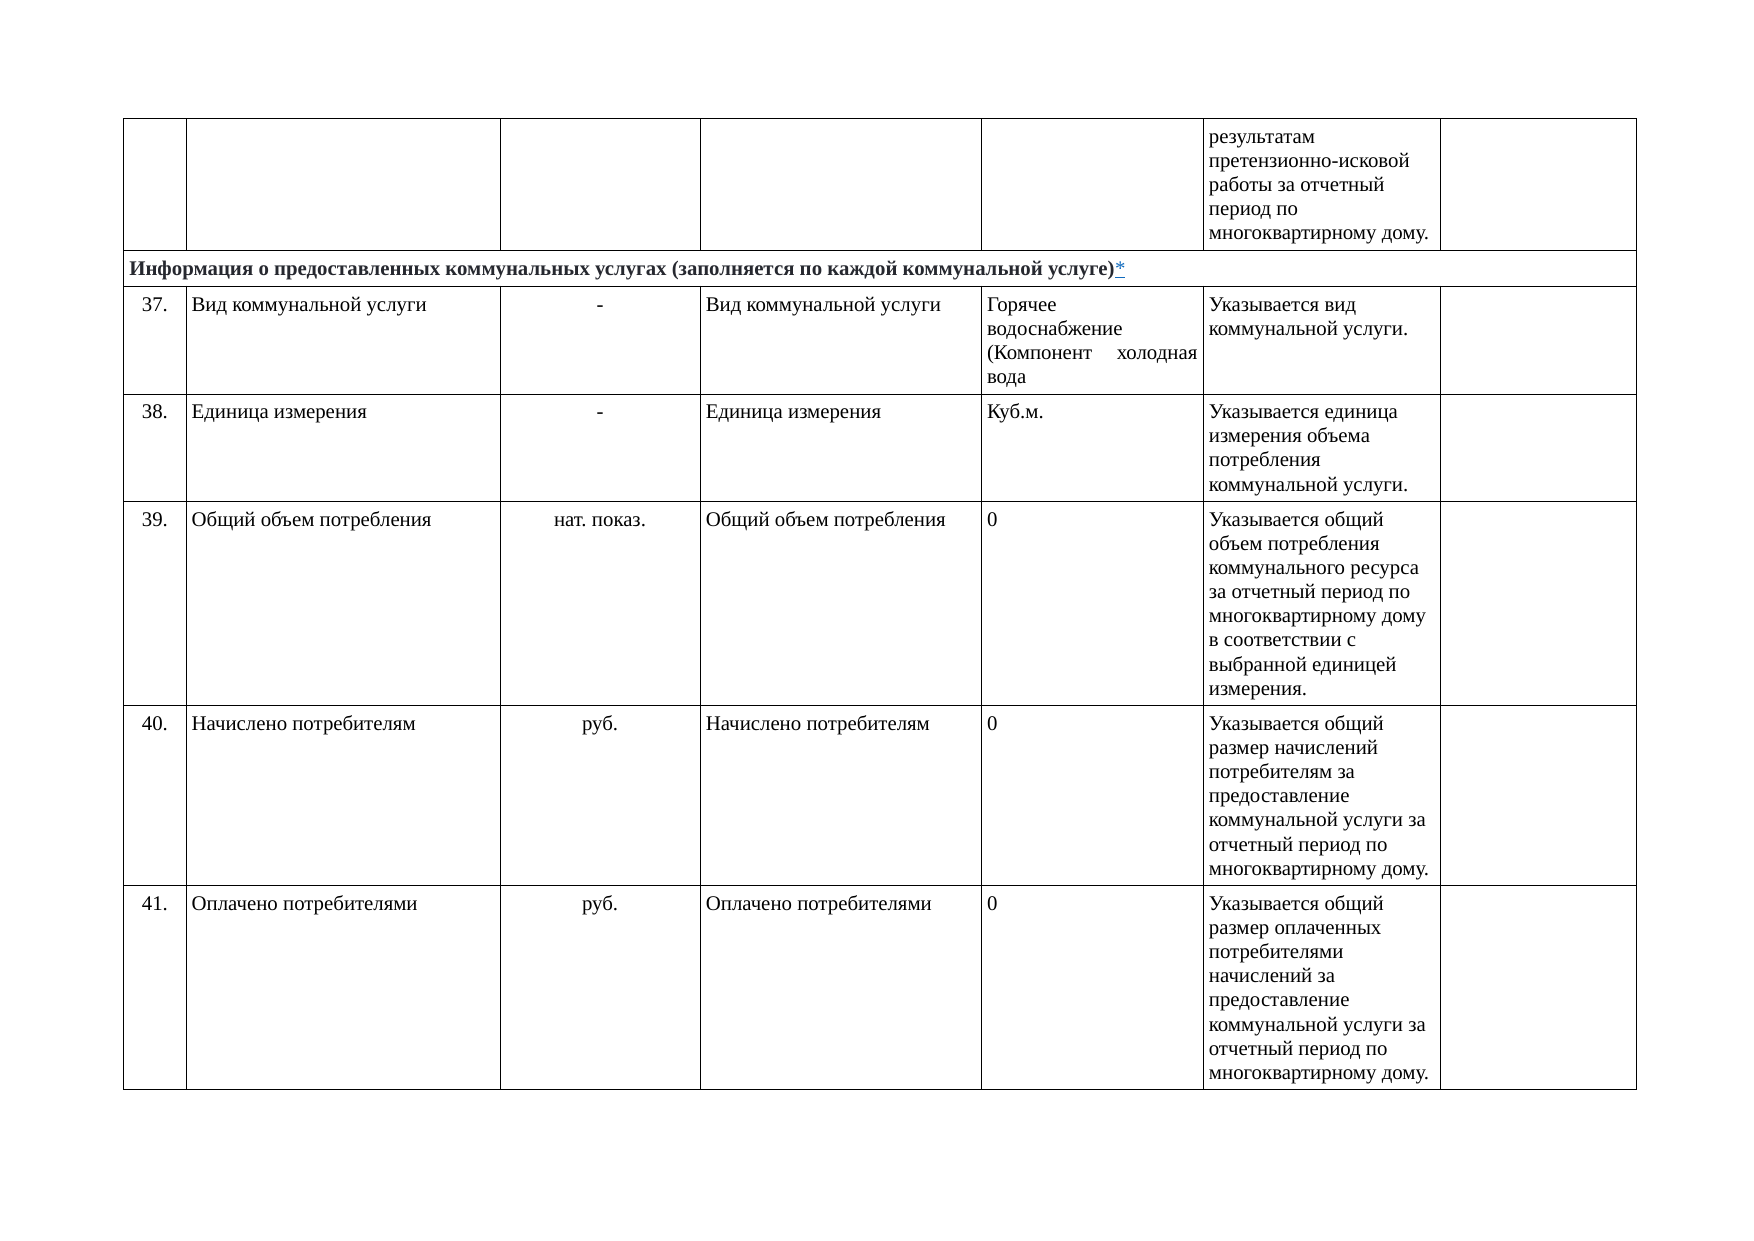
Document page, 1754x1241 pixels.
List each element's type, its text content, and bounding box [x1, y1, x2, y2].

table_cell руб. [501, 706, 700, 885]
table_cell Указывается вид коммунальной услуги. [1204, 287, 1440, 393]
table_cell Общий объем потребления [701, 502, 981, 705]
table_cell Горячее водоснабжение (Компонент холодная вода [982, 287, 1203, 393]
table_cell Указывается общий размер оплаченных потребителями начислений за предоставление коммунальной услуги за отчетный период по многоквартирному дому. [1204, 886, 1440, 1089]
table_cell [501, 119, 700, 250]
table_cell Оплачено потребителями [187, 886, 500, 1089]
table_cell - [501, 395, 700, 501]
table_cell [701, 119, 981, 250]
table_cell [1441, 502, 1636, 705]
table_cell [1441, 287, 1636, 393]
table_cell 0 [982, 502, 1203, 705]
table_cell Куб.м. [982, 395, 1203, 501]
table_cell Единица измерения [187, 395, 500, 501]
table_cell руб. [501, 886, 700, 1089]
table_cell 38. [124, 395, 186, 501]
table_cell Начислено потребителям [187, 706, 500, 885]
table_cell Указывается общий объем потребления коммунального ресурса за отчетный период по многоквартирному дому в соответствии с выбранной единицей измерения. [1204, 502, 1440, 705]
table_cell Указывается единица измерения объема потребления коммунальной услуги. [1204, 395, 1440, 501]
table_cell [187, 119, 500, 250]
table_cell Общий объем потребления [187, 502, 500, 705]
table_cell Вид коммунальной услуги [187, 287, 500, 393]
table_cell Указывается общий размер начислений потребителям за предоставление коммунальной услуги за отчетный период по многоквартирному дому. [1204, 706, 1440, 885]
table_cell [982, 119, 1203, 250]
table_cell 0 [982, 886, 1203, 1089]
table_cell 39. [124, 502, 186, 705]
table_cell Информация о предоставленных коммунальных услугах (заполняется по каждой коммунальной услуге)* [124, 251, 1636, 286]
table_cell Оплачено потребителями [701, 886, 981, 1089]
table_cell 41. [124, 886, 186, 1089]
table_cell 37. [124, 287, 186, 393]
table_cell результатам претензионно-исковой работы за отчетный период по многоквартирному дому. [1204, 119, 1440, 250]
table_cell Начислено потребителям [701, 706, 981, 885]
table_cell Единица измерения [701, 395, 981, 501]
table_cell Вид коммунальной услуги [701, 287, 981, 393]
table_cell [124, 119, 186, 250]
table_cell 40. [124, 706, 186, 885]
table_cell [1441, 706, 1636, 885]
table_cell [1441, 119, 1636, 250]
table_cell 0 [982, 706, 1203, 885]
table_cell [1441, 395, 1636, 501]
table_cell - [501, 287, 700, 393]
table_cell нат. показ. [501, 502, 700, 705]
table_cell [1441, 886, 1636, 1089]
